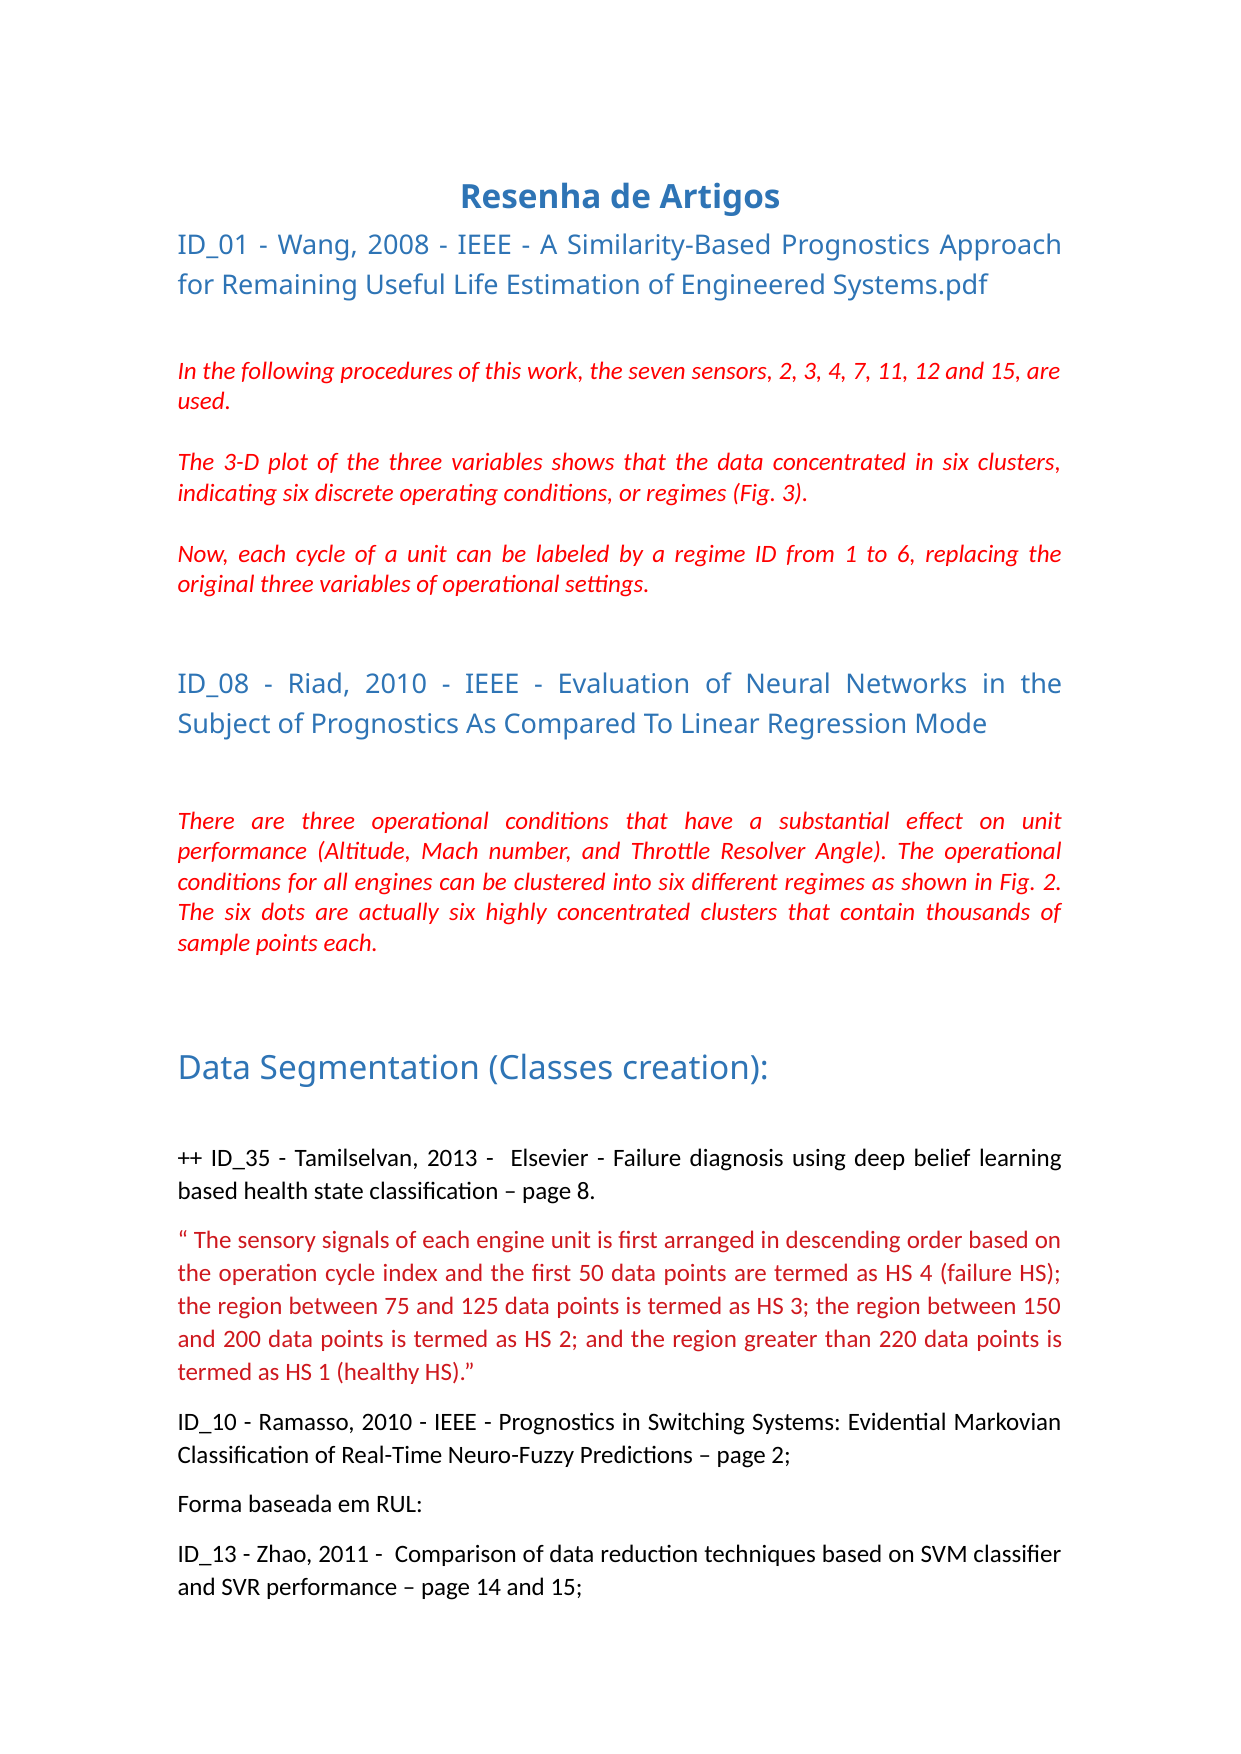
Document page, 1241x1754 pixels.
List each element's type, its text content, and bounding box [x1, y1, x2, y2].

text In the following procedures of this work, the seven sensors, 2, 3, 4, 7, 11, 12 and 15, are used. [177, 355, 1063, 416]
text The 3-D plot of the three variables shows that the data concentrated in six clusters, indicating six discrete operating conditions, or regimes (Fig. 3). [177, 446, 1063, 507]
text ++ ID_35 - Tamilselvan, 2013 - Elsevier - Failure diagnosis using deep belief learning based health state classification – page 8. [177, 1142, 1063, 1206]
subtitle ID_08 - Riad, 2010 - IEEE - Evaluation of Neural Networks in the Subject of Prognostics As Compared To Linear Regression Mode [177, 664, 1063, 741]
text Forma baseada em RUL: [177, 1488, 1063, 1519]
subtitle ID_01 - Wang, 2008 - IEEE - A Similarity-Based Prognostics Approach for Remaining Useful Life Estimation of Engineered Systems.pdf [177, 226, 1063, 302]
text There are three operational conditions that have a substantial effect on unit performance (Altitude, Mach number, and Throttle Resolver Angle). The operational conditions for all engines can be clustered into six different regimes as shown in Fig. 2. The six dots are actually six highly concentrated clusters that contain thousands of sample points each. [177, 805, 1063, 957]
text Now, each cycle of a unit can be labeled by a regime ID from 1 to 6, replacing the original three variables of operational settings. [177, 538, 1063, 599]
text “ The sensory signals of each engine unit is first arranged in descending order based on the operation cycle index and the first 50 data points are termed as HS 4 (failure HS); the region between 75 and 125 data points is termed as HS 3; the region between 150 and 200 data points is termed as HS 2; and the region greater than 220 data points is termed as HS 1 (healthy HS).” [177, 1224, 1063, 1387]
subtitle Resenha de Artigos [177, 173, 1063, 218]
subtitle Data Segmentation (Classes creation): [177, 1043, 1063, 1089]
text ID_10 - Ramasso, 2010 - IEEE - Prognostics in Switching Systems: Evidential Markovian Classification of Real-Time Neuro-Fuzzy Predictions – page 2; [177, 1406, 1063, 1469]
text ID_13 - Zhao, 2011 - Comparison of data reduction techniques based on SVM classifier and SVR performance – page 14 and 15; [177, 1538, 1063, 1601]
